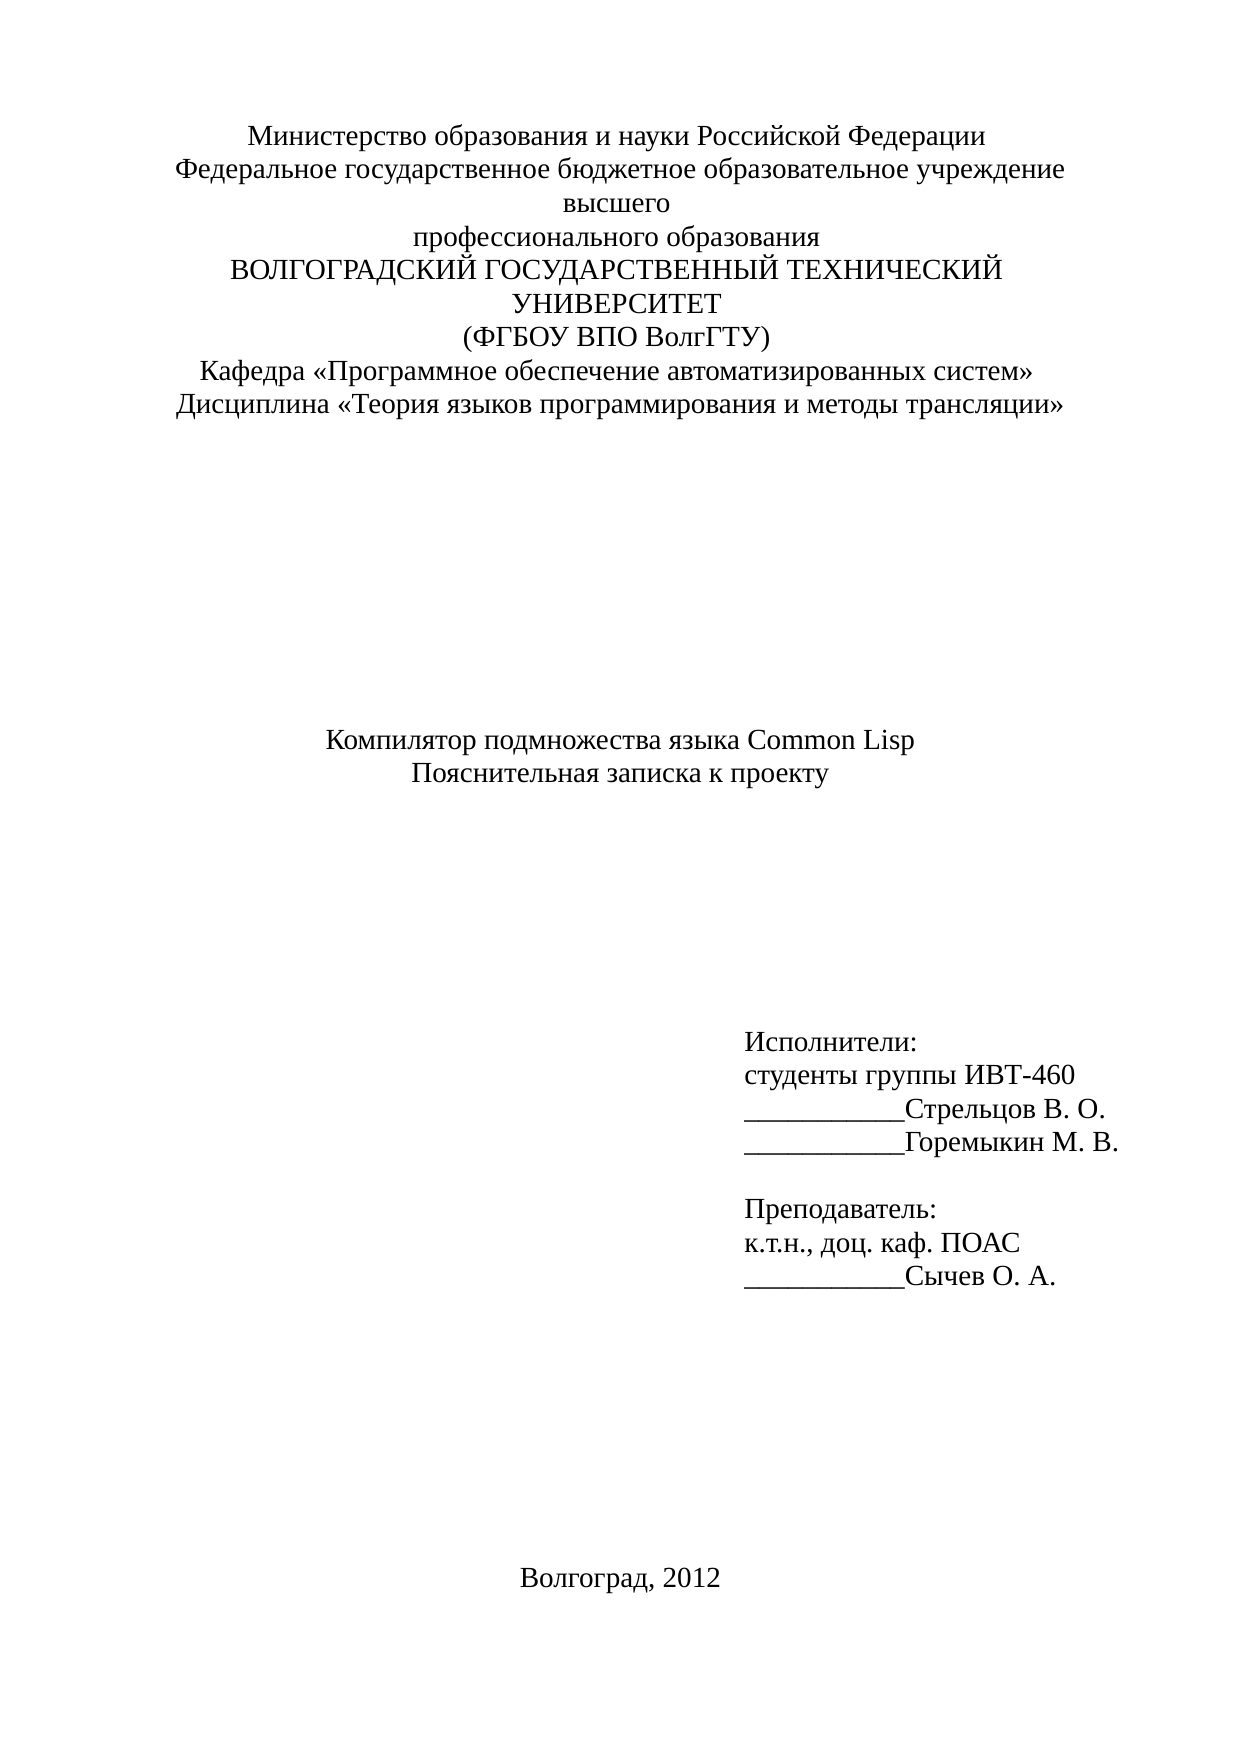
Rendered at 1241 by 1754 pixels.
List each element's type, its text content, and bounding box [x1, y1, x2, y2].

text к.т.н., доц. каф. ПОАС [744, 1225, 1122, 1258]
text Министерство образования и науки Российской Федерации [118, 118, 1122, 152]
text УНИВЕРСИТЕТ [118, 286, 1122, 319]
text ___________Стрельцов В. О. [744, 1091, 1122, 1124]
text (ФГБОУ ВПО ВолгГТУ) [118, 319, 1122, 353]
text Федеральное государственное бюджетное образовательное учреждение высшего [118, 152, 1122, 219]
text ___________Сычев О. А. [744, 1258, 1122, 1292]
text Волгоград, 2012 [118, 1560, 1122, 1594]
text ВОЛГОГРАДСКИЙ ГОСУДАРСТВЕННЫЙ ТЕХНИЧЕСКИЙ [118, 252, 1122, 286]
text Преподаватель: [744, 1191, 1122, 1225]
text профессионального образования [118, 219, 1122, 252]
text ___________Горемыкин М. В. [744, 1124, 1122, 1158]
text Компилятор подмножества языка Common Lisp [118, 722, 1122, 755]
text Дисциплина «Теория языков программирования и методы трансляции» [118, 386, 1122, 420]
text Пояснительная записка к проекту [118, 755, 1122, 789]
text Исполнители: [744, 1024, 1122, 1057]
text Кафедра «Программное обеспечение автоматизированных систем» [118, 353, 1122, 386]
text студенты группы ИВТ-460 [744, 1057, 1122, 1091]
